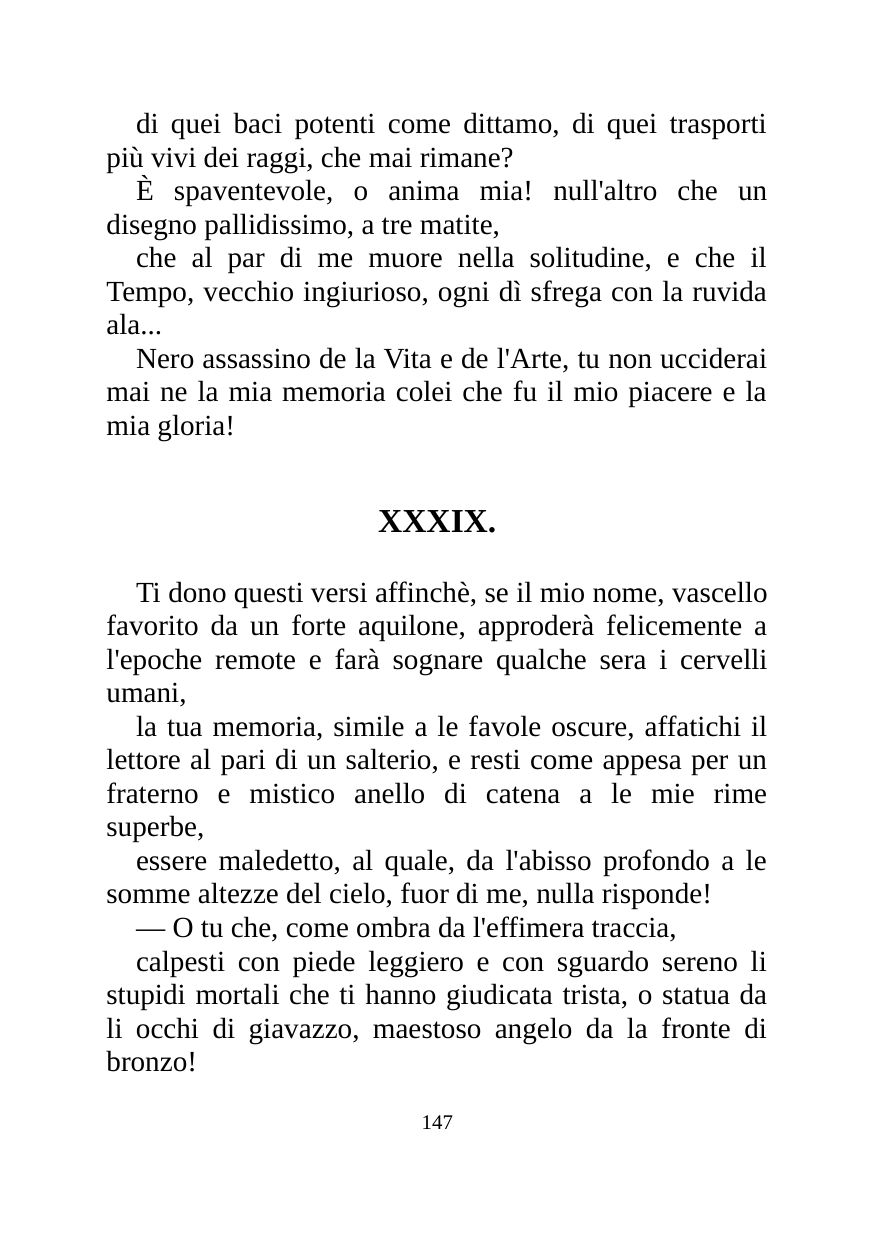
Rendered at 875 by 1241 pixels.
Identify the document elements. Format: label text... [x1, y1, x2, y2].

text Nero assassino de la Vita e de l'Arte, tu non ucciderai mai ne la mia memoria colei che fu il mio piacere e la mia gloria! [106, 341, 768, 442]
text Ti dono questi versi affinchè, se il mio nome, vascello favorito da un forte aquilone, approderà felicemente a l'epoche remote e farà sognare qualche sera i cervelli umani, [106, 575, 768, 709]
text essere maledetto, al quale, da l'abisso profondo a le somme altezze del cielo, fuor di me, nulla risponde! [106, 843, 768, 910]
text — O tu che, come ombra da l'effimera traccia, [106, 910, 768, 944]
subtitle XXXIX. [106, 501, 768, 539]
text calpesti con piede leggiero e con sguardo sereno li stupidi mortali che ti hanno giudicata trista, o statua da li occhi di giavazzo, maestoso angelo da la fronte di bronzo! [106, 944, 768, 1078]
text È spaventevole, o anima mia! null'altro che un disegno pallidissimo, a tre matite, [106, 173, 768, 240]
text di quei baci potenti come dittamo, di quei trasporti più vivi dei raggi, che mai rimane? [106, 106, 768, 173]
text che al par di me muore nella solitudine, e che il Tempo, vecchio ingiurioso, ogni dì sfrega con la ruvida ala... [106, 240, 768, 341]
text la tua memoria, simile a le favole oscure, affatichi il lettore al pari di un salterio, e resti come appesa per un fraterno e mistico anello di catena a le mie rime superbe, [106, 709, 768, 843]
